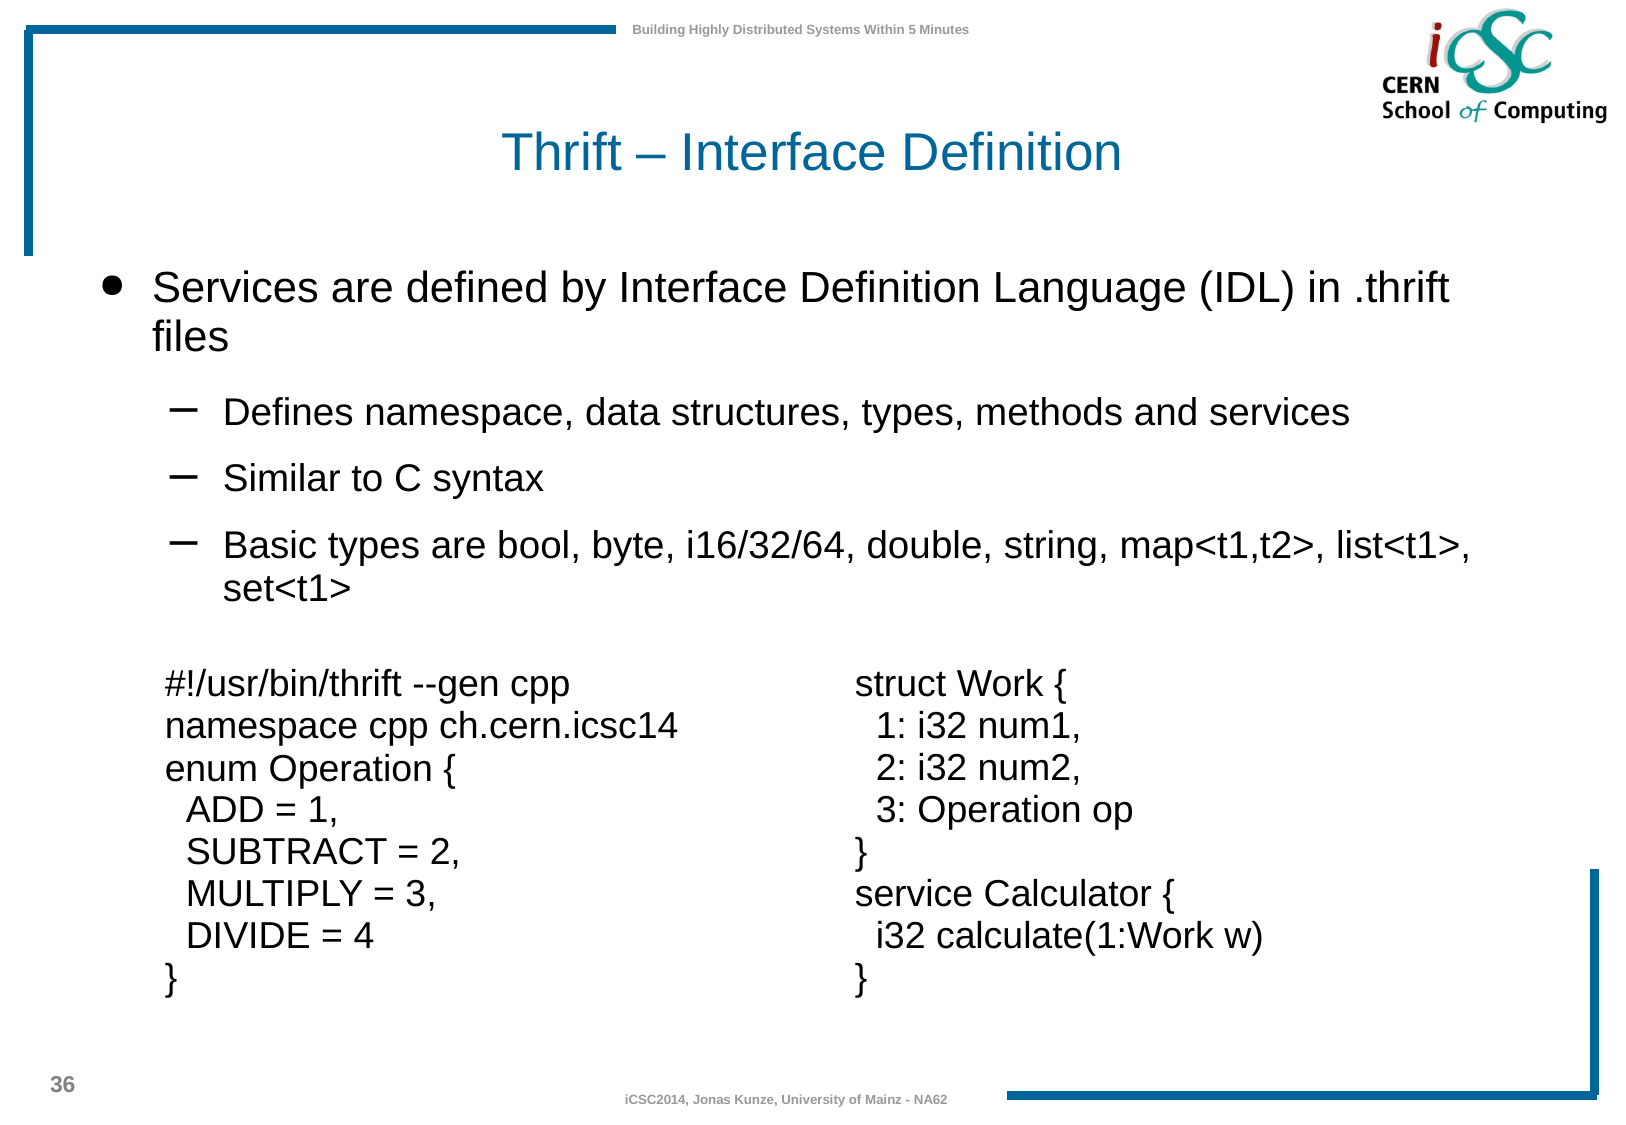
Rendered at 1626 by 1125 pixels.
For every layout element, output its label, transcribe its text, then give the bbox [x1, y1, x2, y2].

picture [1381, 8, 1608, 125]
title Thrift – Interface Definition [81, 44, 1544, 233]
text_box #!/usr/bin/thrift --gen cpp namespace cpp ch.cern.icsc14 enum Operation { ADD = 1, SUBTRACT = 2, MULTIPLY = 3, DIVIDE = 4 } [150, 655, 916, 1125]
list Services are defined by Interface Definition Language (IDL) in .thrift files Defines namespace, data structures, types, methods and services Similar to C syntax Basic types are bool, byte, i16/32/64, double, string, map<t1,t2>, list<t1>, set<t1> [81, 263, 1512, 1051]
text_box struct Work { 1: i32 num1, 2: i32 num2, 3: Operation op } service Calculator { i32 calculate(1:Work w) } [840, 655, 1576, 1043]
